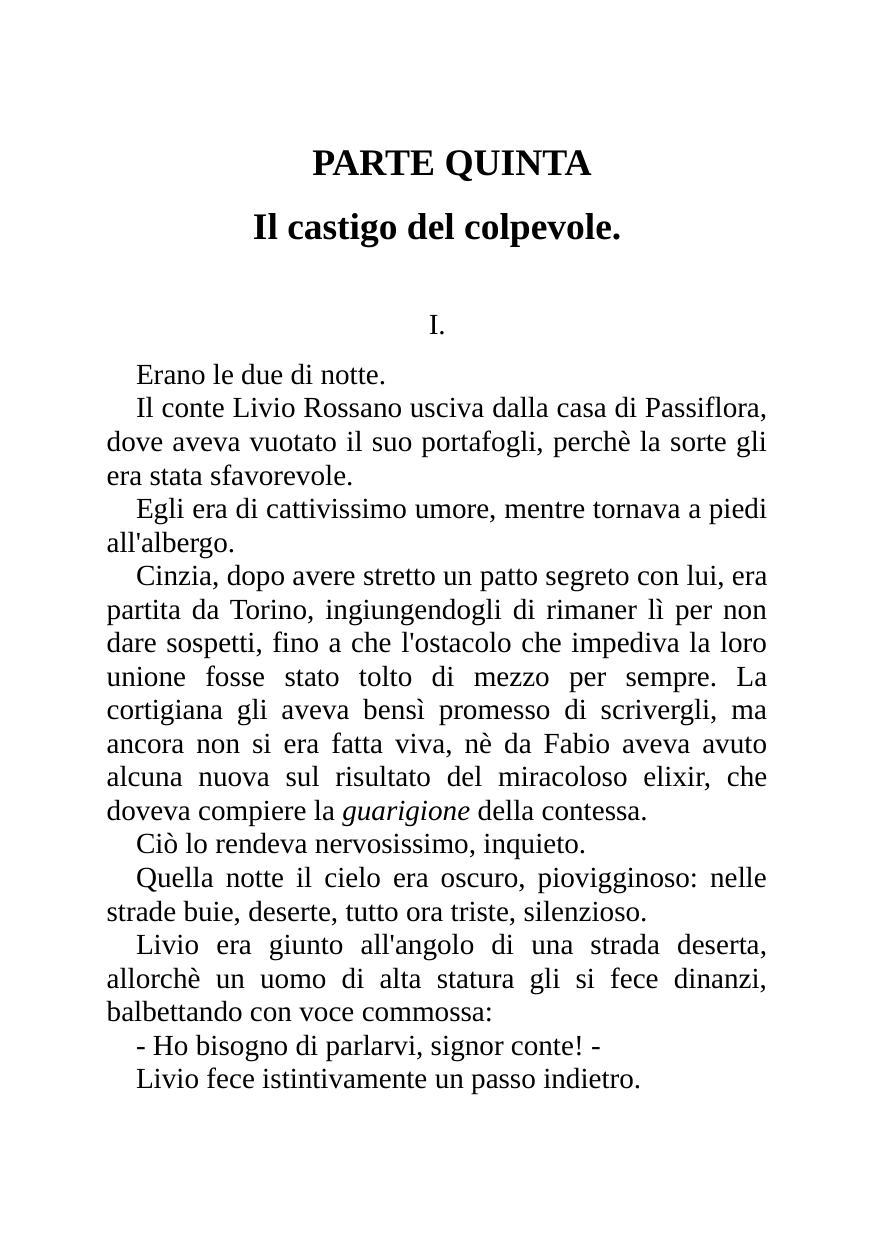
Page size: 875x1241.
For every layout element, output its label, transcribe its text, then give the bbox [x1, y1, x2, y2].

text Livio fece istintivamente un passo indietro. [106, 1061, 768, 1095]
text Ciò lo rendeva nervosissimo, inquieto. [106, 827, 768, 860]
text Erano le due di notte. [106, 357, 768, 391]
text Cinzia, dopo avere stretto un patto segreto con lui, era partita da Torino, ingiungendogli di rimaner lì per non dare sospetti, fino a che l'ostacolo che impediva la loro unione fosse stato tolto di mezzo per sempre. La cortigiana gli aveva bensì promesso di scrivergli, ma ancora non si era fatta viva, nè da Fabio aveva avuto alcuna nuova sul risultato del miracoloso elixir, che doveva compiere la guarigione della contessa. [106, 558, 768, 827]
text - Ho bisogno di parlarvi, signor conte! - [106, 1028, 768, 1061]
text I. [106, 307, 768, 340]
text Egli era di cattivissimo umore, mentre tornava a piedi all'albergo. [106, 491, 768, 558]
title PARTE QUINTA Il castigo del colpevole. [106, 140, 768, 248]
text Quella notte il cielo era oscuro, piovigginoso: nelle strade buie, deserte, tutto ora triste, silenzioso. [106, 860, 768, 927]
text Livio era giunto all'angolo di una strada deserta, allorchè un uomo di alta statura gli si fece dinanzi, balbettando con voce commossa: [106, 927, 768, 1028]
text Il conte Livio Rossano usciva dalla casa di Passiflora, dove aveva vuotato il suo portafogli, perchè la sorte gli era stata sfavorevole. [106, 391, 768, 491]
